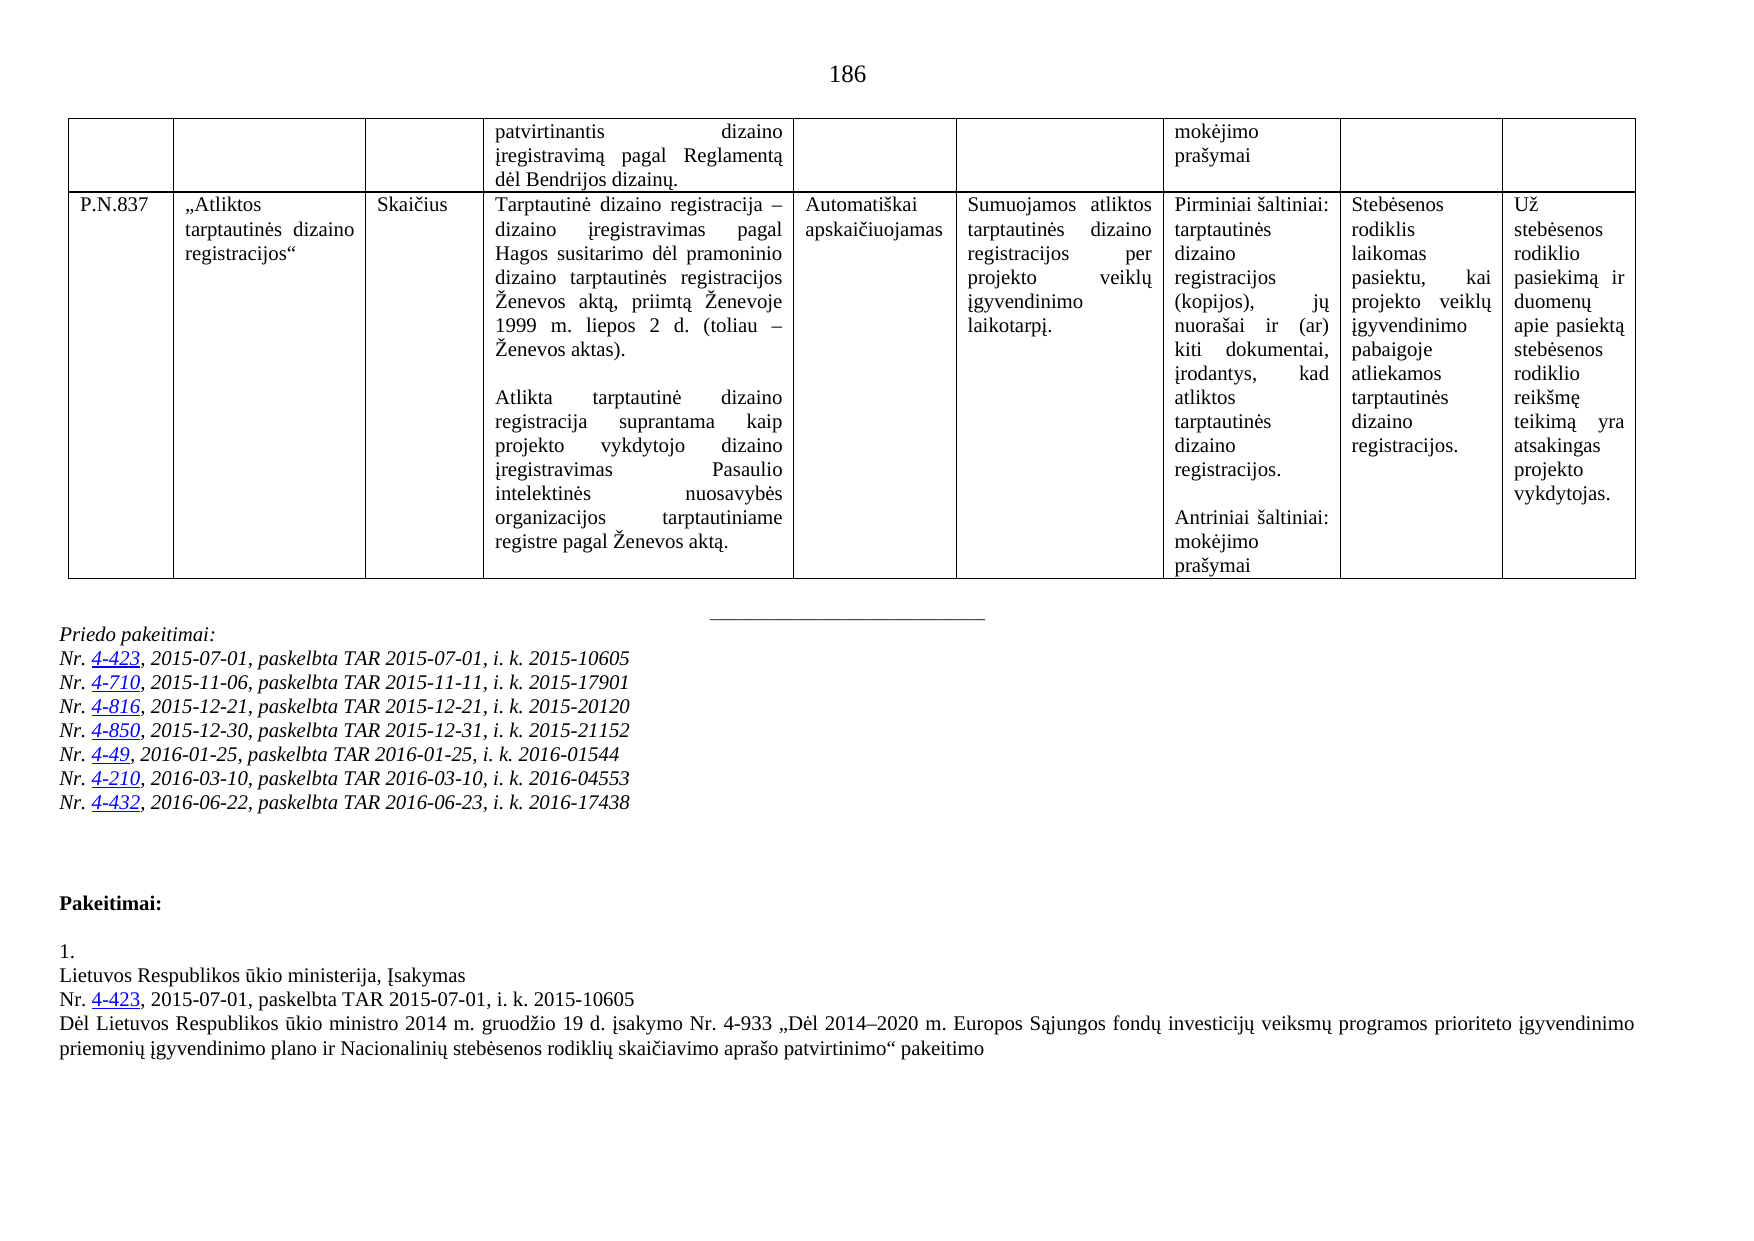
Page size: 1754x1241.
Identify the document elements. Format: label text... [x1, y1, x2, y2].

text Nr. 4-423, 2015-07-01, paskelbta TAR 2015-07-01, i. k. 2015-10605 [59, 646, 1636, 670]
text Nr. 4-850, 2015-12-30, paskelbta TAR 2015-12-31, i. k. 2015-21152 [59, 718, 1636, 742]
text Nr. 4-710, 2015-11-06, paskelbta TAR 2015-11-11, i. k. 2015-17901 [59, 670, 1636, 694]
table_cell Sumuojamos atliktos tarptautinės dizaino registracijos per projekto veiklų įgyvendinimo laikotarpį. [957, 193, 1163, 577]
table_cell Stebėsenos rodiklis laikomas pasiektu, kai projekto veiklų įgyvendinimo pabaigoje atliekamos tarptautinės dizaino registracijos. [1341, 193, 1502, 577]
text Pakeitimai: [59, 891, 1636, 915]
table_cell [174, 119, 365, 191]
table_cell Skaičius [366, 193, 483, 577]
table_cell [957, 119, 1163, 191]
text _________________________________ [59, 602, 1636, 622]
table_cell Pirminiai šaltiniai: tarptautinės dizaino registracijos (kopijos), jų nuorašai ir (ar) kiti dokumentai, įrodantys, kad atliktos tarptautinės dizaino registracijos. Antriniai šaltiniai: mokėjimo prašymai [1164, 193, 1340, 577]
table_cell [1341, 119, 1502, 191]
table_cell mokėjimo prašymai [1164, 119, 1340, 191]
table_cell Už stebėsenos rodiklio pasiekimą ir duomenų apie pasiektą stebėsenos rodiklio reikšmę teikimą yra atsakingas projekto vykdytojas. [1503, 193, 1635, 577]
text Nr. 4-49, 2016-01-25, paskelbta TAR 2016-01-25, i. k. 2016-01544 [59, 742, 1636, 766]
table_cell [794, 119, 956, 191]
table_cell Automatiškai apskaičiuojamas [794, 193, 956, 577]
text Nr. 4-816, 2015-12-21, paskelbta TAR 2015-12-21, i. k. 2015-20120 [59, 694, 1636, 718]
table_cell patvirtinantis dizaino įregistravimą pagal Reglamentą dėl Bendrijos dizainų. [484, 119, 793, 191]
text Priedo pakeitimai: [59, 622, 1636, 646]
text Nr. 4-423, 2015-07-01, paskelbta TAR 2015-07-01, i. k. 2015-10605 [59, 987, 1636, 1011]
text Nr. 4-210, 2016-03-10, paskelbta TAR 2016-03-10, i. k. 2016-04553 [59, 766, 1636, 790]
text Nr. 4-432, 2016-06-22, paskelbta TAR 2016-06-23, i. k. 2016-17438 [59, 790, 1636, 814]
text Dėl Lietuvos Respublikos ūkio ministro 2014 m. gruodžio 19 d. įsakymo Nr. 4-933 „Dėl 2014–2020 m. Europos Sąjungos fondų investicijų veiksmų programos prioriteto įgyvendinimo priemonių įgyvendinimo plano ir Nacionalinių stebėsenos rodiklių skaičiavimo aprašo patvirtinimo“ pakeitimo [59, 1011, 1636, 1059]
table_cell „Atliktos tarptautinės dizaino registracijos“ [174, 193, 365, 577]
table_cell P.N.837 [69, 193, 173, 577]
table_cell [366, 119, 483, 191]
table_cell Tarptautinė dizaino registracija – dizaino įregistravimas pagal Hagos susitarimo dėl pramoninio dizaino tarptautinės registracijos Ženevos aktą, priimtą Ženevoje 1999 m. liepos 2 d. (toliau – Ženevos aktas). Atlikta tarptautinė dizaino registracija suprantama kaip projekto vykdytojo dizaino įregistravimas Pasaulio intelektinės nuosavybės organizacijos tarptautiniame registre pagal Ženevos aktą. [484, 193, 793, 577]
table_cell [69, 119, 173, 191]
table_cell [1503, 119, 1635, 191]
text 1. [59, 939, 1636, 963]
text Lietuvos Respublikos ūkio ministerija, Įsakymas [59, 963, 1636, 987]
